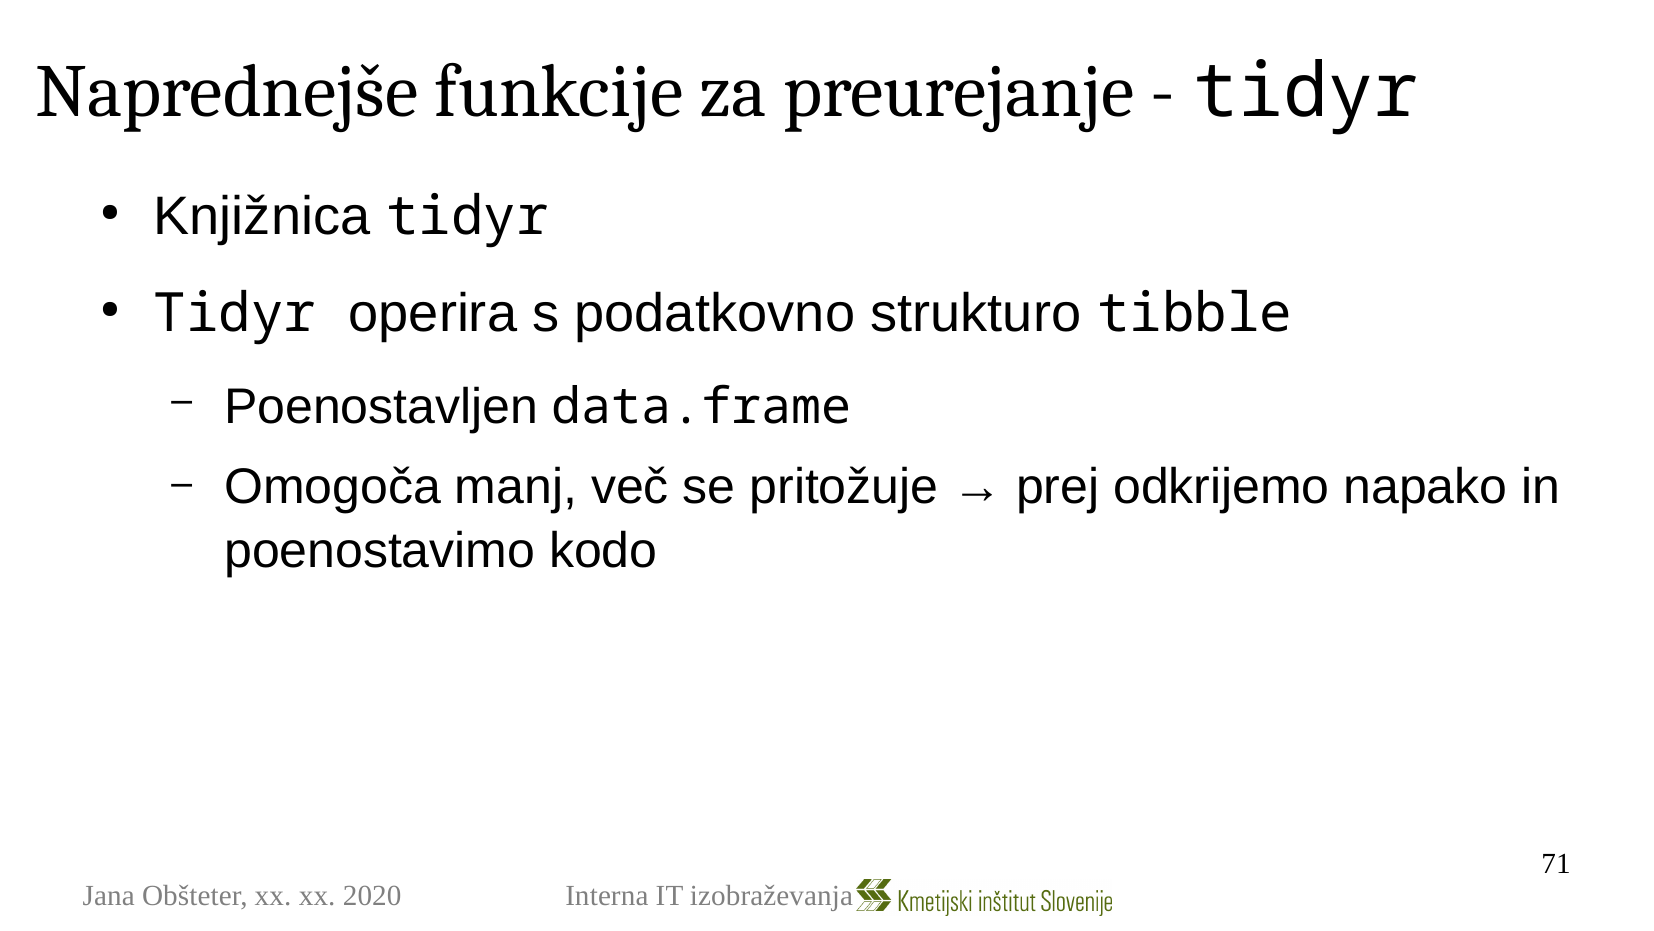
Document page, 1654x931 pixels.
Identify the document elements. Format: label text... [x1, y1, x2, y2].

title Naprednejše funkcije za preurejanje - tidyr [35, 21, 1524, 154]
list Knjižnica tidyr Tidyr operira s podatkovno strukturo tibble Poenostavljen data.frame Omogoča manj, več se pritožuje → prej odkrijemo napako in poenostavimo kodo [82, 165, 1642, 827]
picture [856, 879, 1112, 916]
